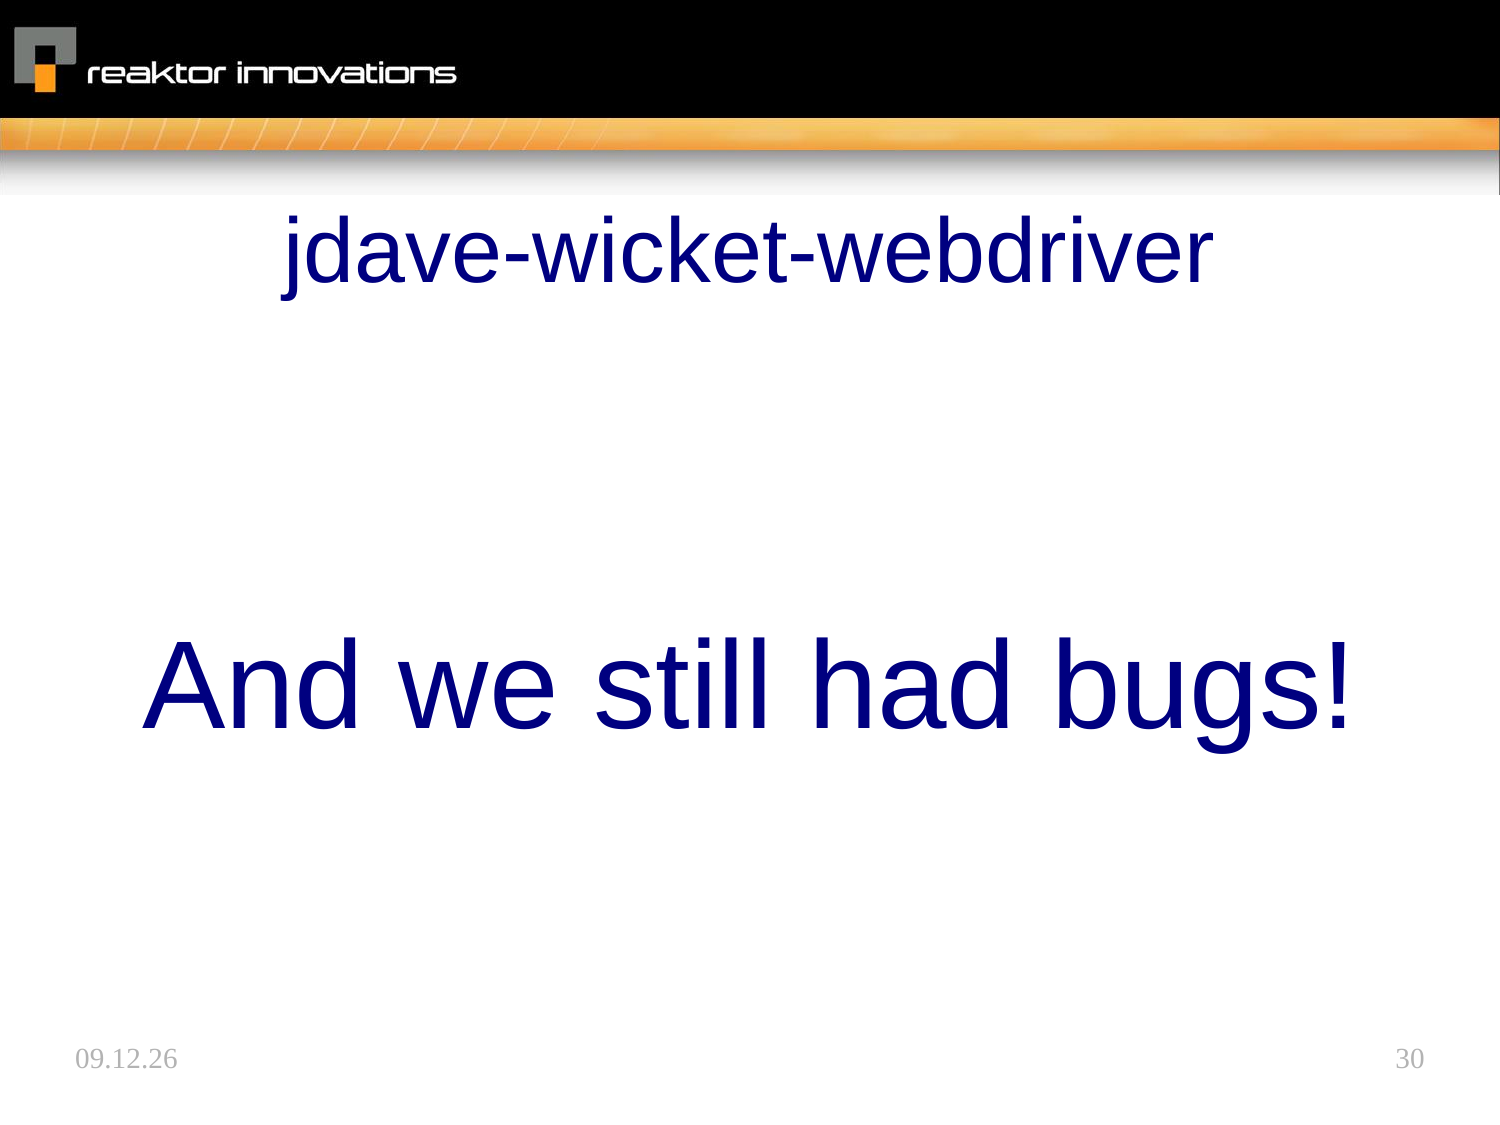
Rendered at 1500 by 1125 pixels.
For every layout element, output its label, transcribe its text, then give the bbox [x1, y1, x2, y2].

subtitle And we still had bugs! [75, 371, 1425, 999]
title jdave-wicket-webdriver [75, 164, 1425, 338]
picture [0, 0, 1500, 195]
